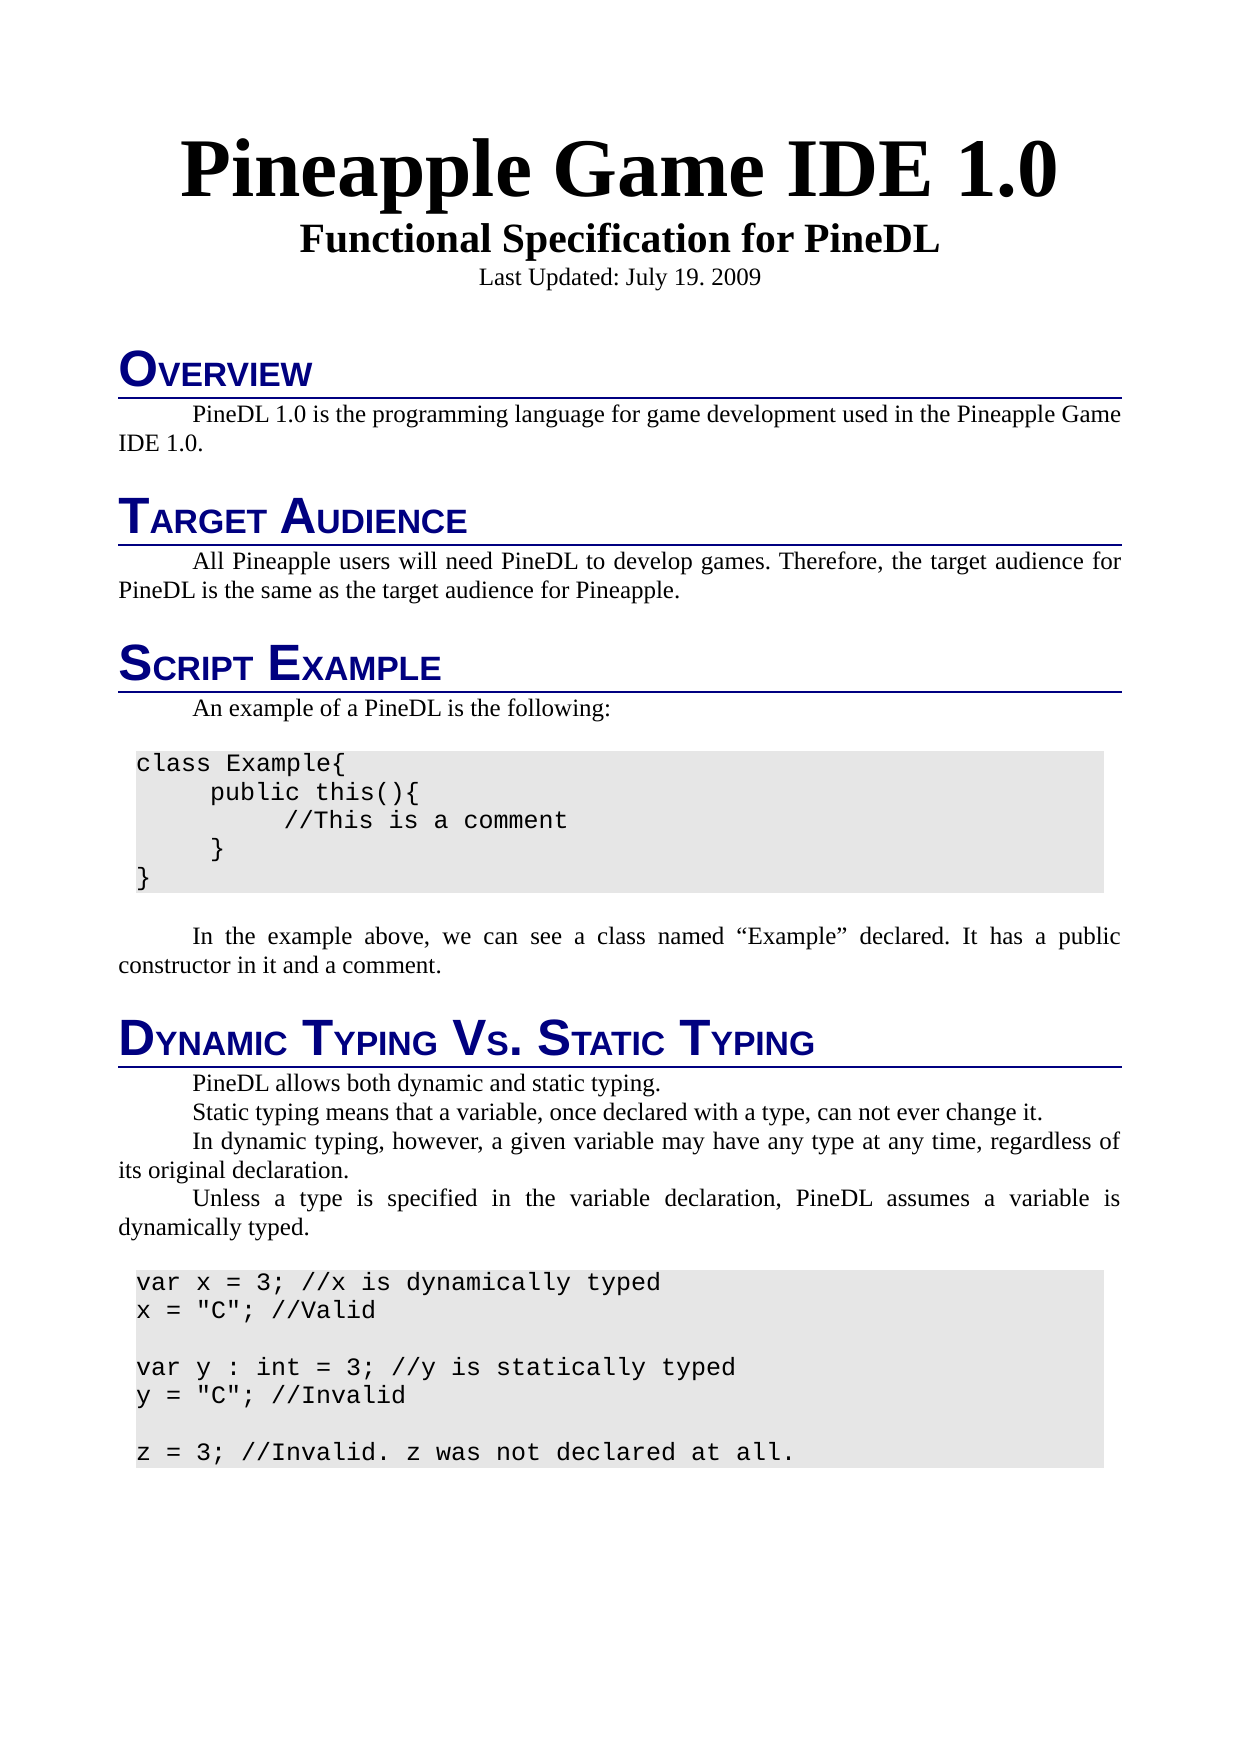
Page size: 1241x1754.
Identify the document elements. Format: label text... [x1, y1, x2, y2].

text x = "C"; //Valid [136, 1298, 1104, 1326]
text class Example{ [136, 751, 1104, 779]
subtitle Target Audience [118, 486, 1122, 544]
text An example of a PineDL is the following: [118, 693, 1122, 722]
subtitle Overview [118, 338, 1122, 397]
text In the example above, we can see a class named “Example” declared. It has a public constructor in it and a comment. [118, 921, 1122, 979]
text public this(){ [136, 779, 1104, 808]
text //This is a comment [136, 808, 1104, 836]
text Static typing means that a variable, once declared with a type, can not ever change it. [118, 1097, 1122, 1126]
text Functional Specification for PineDL [118, 214, 1122, 262]
text Last Updated: July 19. 2009 [118, 262, 1122, 291]
text z = 3; //Invalid. z was not declared at all. [136, 1440, 1104, 1468]
text Unless a type is specified in the variable declaration, PineDL assumes a variable is dynamically typed. [118, 1183, 1122, 1241]
text } [136, 864, 1104, 893]
text y = "C"; //Invalid [136, 1383, 1104, 1411]
text PineDL 1.0 is the programming language for game development used in the Pineapple Game IDE 1.0. [118, 399, 1122, 457]
text } [136, 836, 1104, 864]
text Pineapple Game IDE 1.0 [118, 118, 1122, 214]
text In dynamic typing, however, a given variable may have any type at any time, regardless of its original declaration. [118, 1126, 1122, 1183]
text All Pineapple users will need PineDL to develop games. Therefore, the target audience for PineDL is the same as the target audience for Pineapple. [118, 546, 1122, 604]
subtitle Script Example [118, 633, 1122, 691]
text PineDL allows both dynamic and static typing. [118, 1068, 1122, 1097]
subtitle Dynamic Typing Vs. Static Typing [118, 1008, 1122, 1066]
text var y : int = 3; //y is statically typed [136, 1355, 1104, 1383]
text var x = 3; //x is dynamically typed [136, 1270, 1104, 1298]
